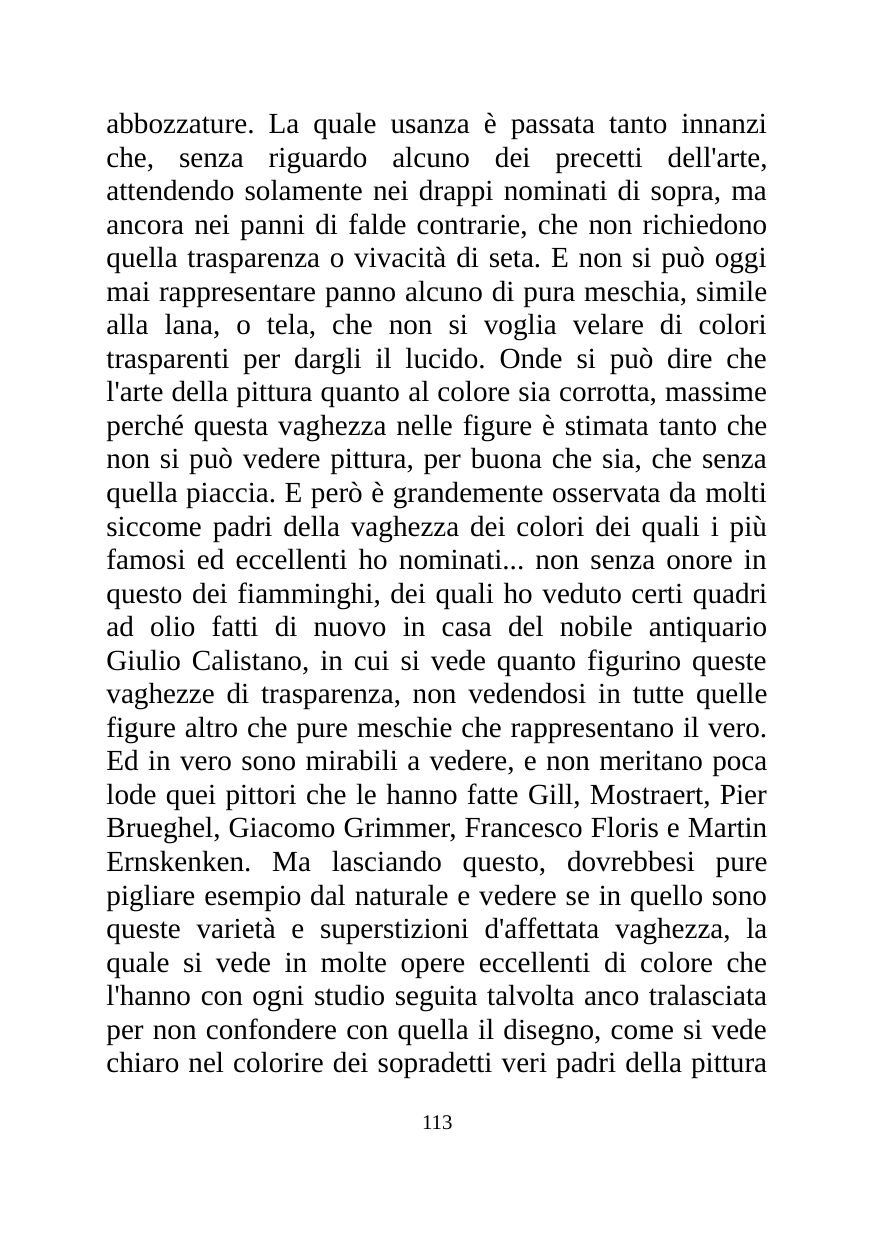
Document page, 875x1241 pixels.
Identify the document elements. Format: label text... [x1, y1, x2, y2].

text abbozzature. La quale usanza è passata tanto innanzi che, senza riguardo alcuno dei precetti dell'arte, attendendo solamente nei drappi nominati di sopra, ma ancora nei panni di falde contrarie, che non richiedono quella trasparenza o vivacità di seta. E non si può oggi mai rappresentare panno alcuno di pura meschia, simile alla lana, o tela, che non si voglia velare di colori trasparenti per dargli il lucido. Onde si può dire che l'arte della pittura quanto al colore sia corrotta, massime perché questa vaghezza nelle figure è stimata tanto che non si può vedere pittura, per buona che sia, che senza quella piaccia. E però è grandemente osservata da molti siccome padri della vaghezza dei colori dei quali i più famosi ed eccellenti ho nominati... non senza onore in questo dei fiamminghi, dei quali ho veduto certi quadri ad olio fatti di nuovo in casa del nobile antiquario Giulio Calistano, in cui si vede quanto figurino queste vaghezze di trasparenza, non vedendosi in tutte quelle figure altro che pure meschie che rappresentano il vero. Ed in vero sono mirabili a vedere, e non meritano poca lode quei pittori che le hanno fatte Gill, Mostraert, Pier Brueghel, Giacomo Grimmer, Francesco Floris e Martin Ernskenken. Ma lasciando questo, dovrebbesi pure pigliare esempio dal naturale e vedere se in quello sono queste varietà e superstizioni d'affettata vaghezza, la quale si vede in molte opere eccellenti di colore che l'hanno con ogni studio seguita talvolta anco tralasciata per non confondere con quella il disegno, come si vede chiaro nel colorire dei sopradetti veri padri della pittura [106, 106, 768, 1079]
